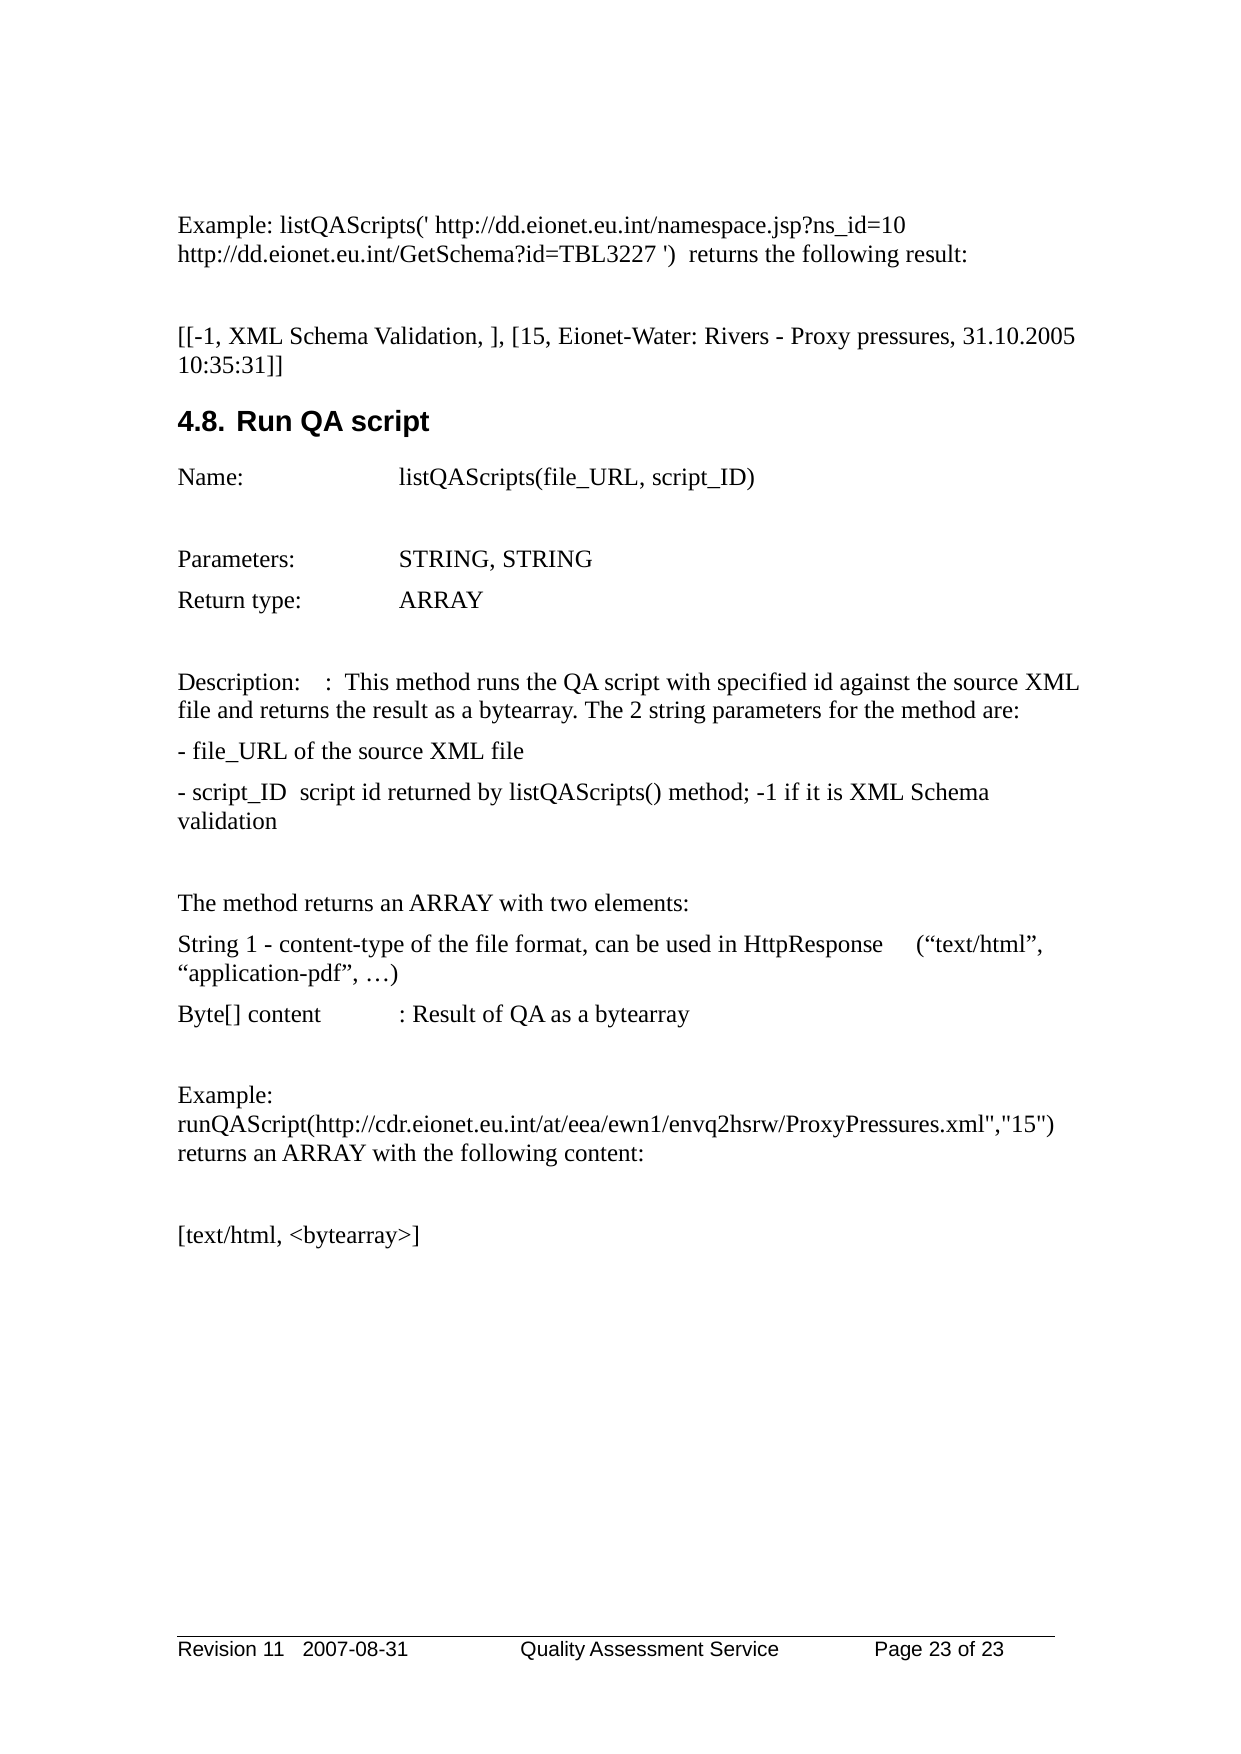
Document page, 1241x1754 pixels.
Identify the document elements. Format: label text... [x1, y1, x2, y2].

text Byte[] content : Result of QA as a bytearray [177, 998, 1092, 1028]
text Return type: ARRAY [177, 585, 1092, 614]
text String 1 - content-type of the file format, can be used in HttpResponse (“text/html”, “application-pdf”, …) [177, 929, 1092, 987]
text - file_URL of the source XML file [177, 736, 1092, 765]
text The method returns an ARRAY with two elements: [177, 888, 1092, 917]
subtitle Run QA script [177, 404, 1092, 437]
text Example: listQAScripts(' http://dd.eionet.eu.int/namespace.jsp?ns_id=10 http://dd.eionet.eu.int/GetSchema?id=TBL3227 ') returns the following result: [177, 210, 1092, 268]
text - script_ID script id returned by listQAScripts() method; -1 if it is XML Schema validation [177, 777, 1092, 835]
text Description: : This method runs the QA script with specified id against the source XML file and returns the result as a bytearray. The 2 string parameters for the method are: [177, 666, 1092, 724]
text [[-1, XML Schema Validation, ], [15, Eionet-Water: Rivers - Proxy pressures, 31.10.2005 10:35:31]] [177, 321, 1092, 379]
text [text/html, <bytearray>] [177, 1220, 1092, 1249]
text Example: runQAScript(http://cdr.eionet.eu.int/at/eea/ewn1/envq2hsrw/ProxyPressures.xml","15") returns an ARRAY with the following content: [177, 1080, 1092, 1167]
text Parameters: STRING, STRING [177, 544, 1092, 573]
text Name: listQAScripts(file_URL, script_ID) [177, 462, 1092, 491]
